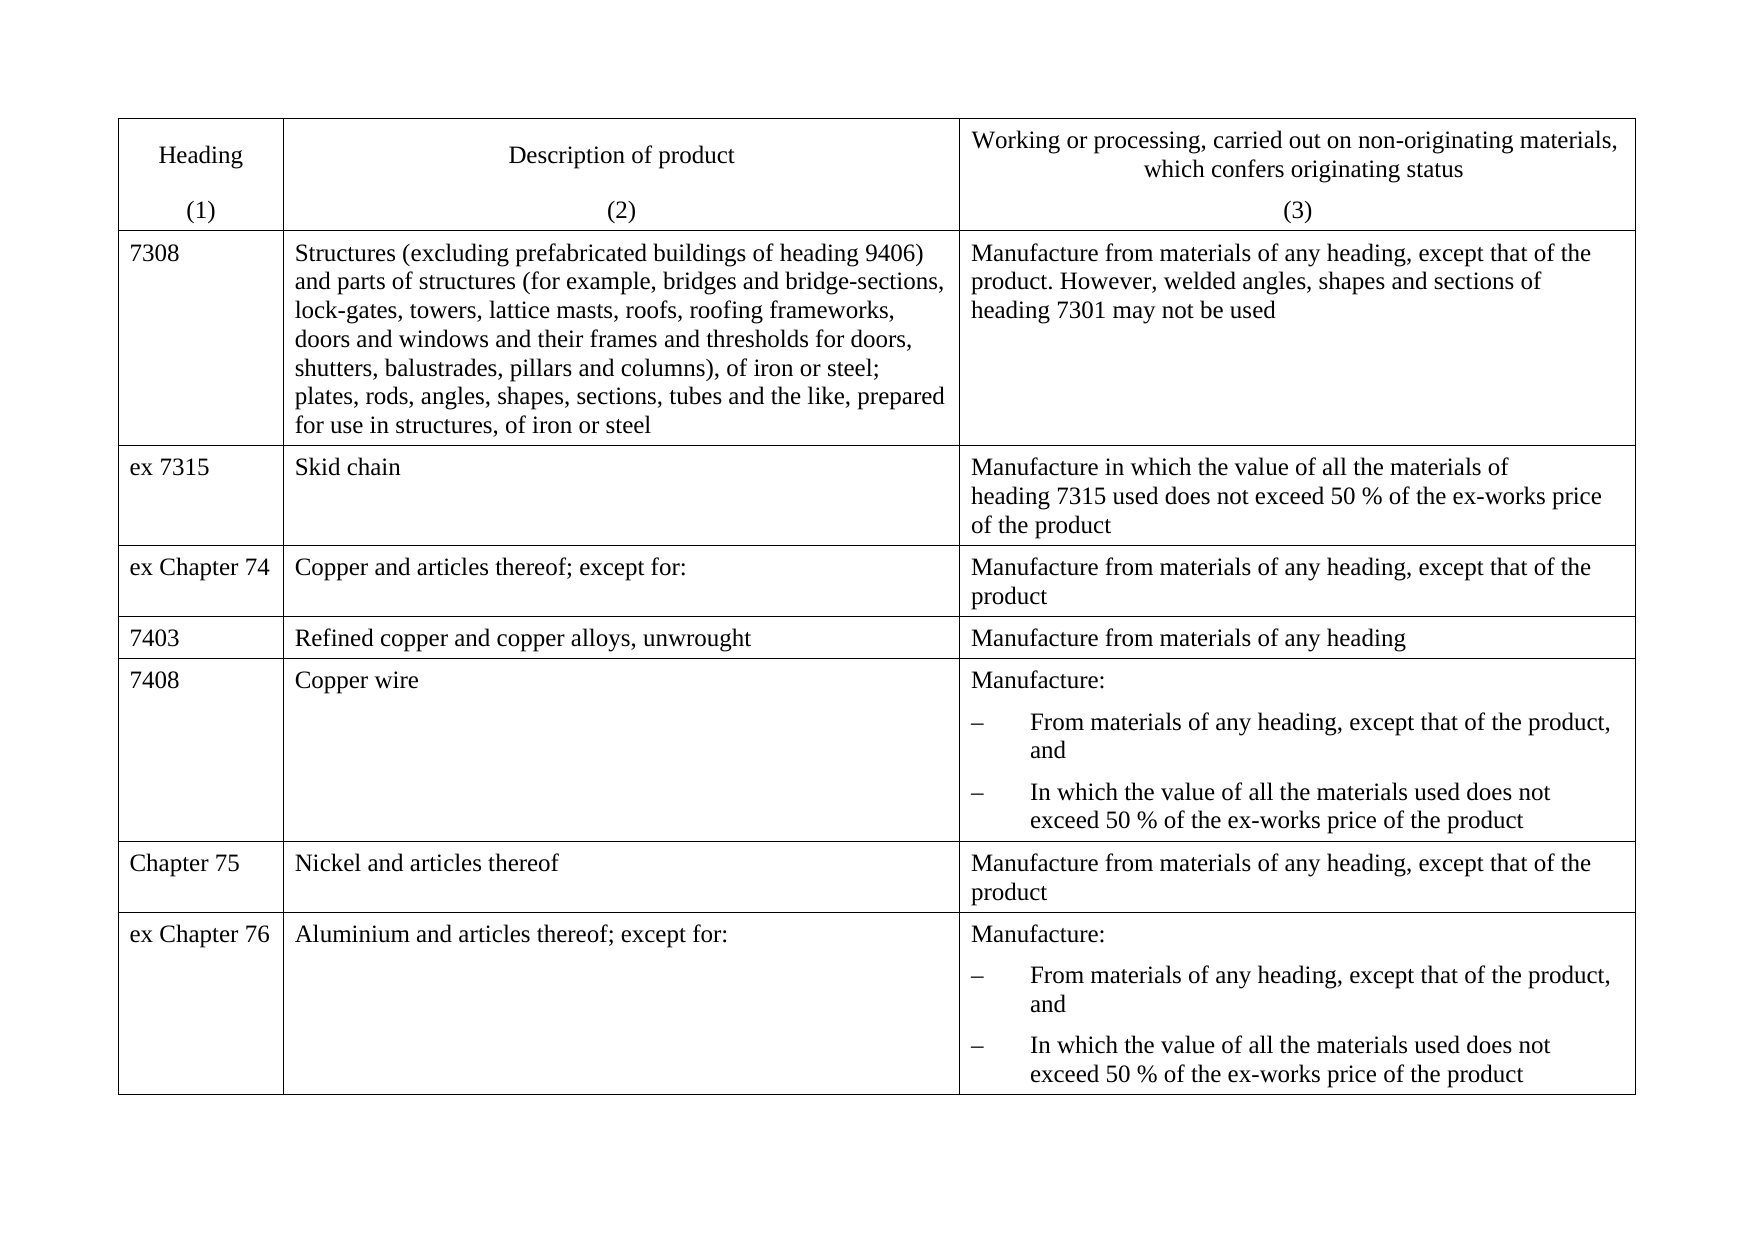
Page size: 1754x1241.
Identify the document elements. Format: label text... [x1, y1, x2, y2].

table_cell 7308 [119, 231, 283, 445]
table_cell 7408 [119, 659, 283, 841]
table_cell Manufacture from materials of any heading, except that of the product. However, welded angles, shapes and sections of heading 7301 may not be used [960, 231, 1635, 445]
table_cell Nickel and articles thereof [284, 842, 959, 912]
table_cell ex Chapter 76 [119, 913, 283, 1094]
table_cell Copper wire [284, 659, 959, 841]
table_cell ex 7315 [119, 446, 283, 545]
table_cell Manufacture from materials of any heading, except that of the product [960, 842, 1635, 912]
table_cell Manufacture in which the value of all the materials of heading 7315 used does not exceed 50 % of the ex-works price of the product [960, 446, 1635, 545]
table_cell (2) [284, 189, 959, 230]
table_cell ex Chapter 74 [119, 546, 283, 616]
table_cell Skid chain [284, 446, 959, 545]
table_header Heading [119, 119, 283, 189]
table_header Working or processing, carried out on non‑originating materials, which confers originating status [960, 119, 1635, 189]
table_cell 7403 [119, 617, 283, 658]
table_cell Refined copper and copper alloys, unwrought [284, 617, 959, 658]
table_cell Manufacture: – From materials of any heading, except that of the product, and – In which the value of all the materials used does not exceed 50 % of the ex‑works price of the product [960, 659, 1635, 841]
table_cell (1) [119, 189, 283, 230]
table_cell Aluminium and articles thereof; except for: [284, 913, 959, 1094]
table_cell Manufacture: – From materials of any heading, except that of the product, and – In which the value of all the materials used does not exceed 50 % of the ex-works price of the product [960, 913, 1635, 1094]
table_cell Copper and articles thereof; except for: [284, 546, 959, 616]
table_cell (3) [960, 189, 1635, 230]
table_cell Chapter 75 [119, 842, 283, 912]
table_header Description of product [284, 119, 959, 189]
table_cell Manufacture from materials of any heading [960, 617, 1635, 658]
table_cell Structures (excluding prefabricated buildings of heading 9406) and parts of structures (for example, bridges and bridge-sections, lock-gates, towers, lattice masts, roofs, roofing frameworks, doors and windows and their frames and thresholds for doors, shutters, balustrades, pillars and columns), of iron or steel; plates, rods, angles, shapes, sections, tubes and the like, prepared for use in structures, of iron or steel [284, 231, 959, 445]
table_cell Manufacture from materials of any heading, except that of the product [960, 546, 1635, 616]
